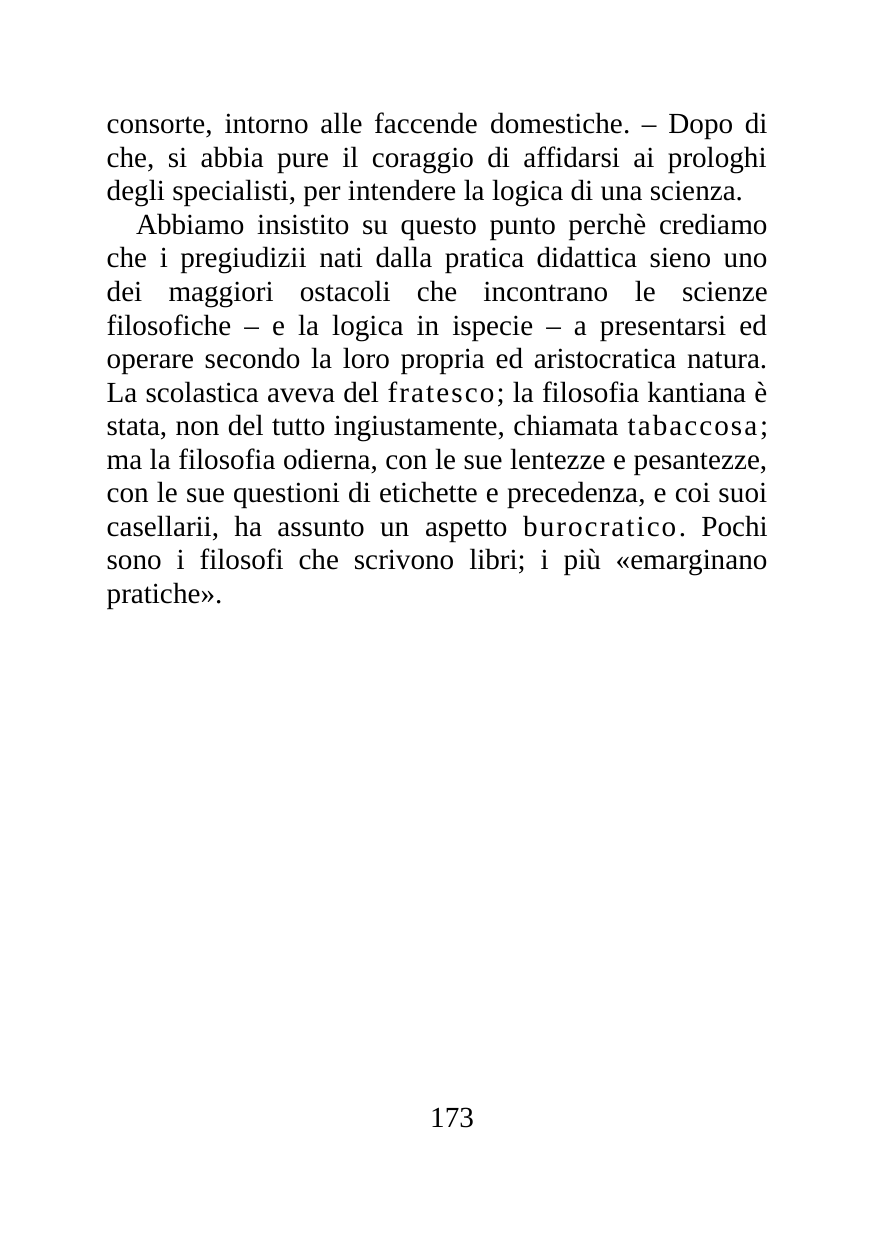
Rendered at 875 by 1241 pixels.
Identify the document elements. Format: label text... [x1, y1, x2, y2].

text Abbiamo insistito su questo punto perchè crediamo che i pregiudizii nati dalla pratica didattica sieno uno dei maggiori ostacoli che incontrano le scienze filosofiche ‒ e la logica in ispecie ‒ a presentarsi ed operare secondo la loro propria ed aristocratica natura. La scolastica aveva del fratesco; la filosofia kantiana è stata, non del tutto ingiustamente, chiamata tabaccosa; ma la filosofia odierna, con le sue lentezze e pesantezze, con le sue questioni di etichette e precedenza, e coi suoi casellarii, ha assunto un aspetto burocratico. Pochi sono i filosofi che scrivono libri; i più «emarginano pratiche». [106, 207, 768, 609]
text consorte, intorno alle faccende domestiche. ‒ Dopo di che, si abbia pure il coraggio di affidarsi ai prologhi degli specialisti, per intendere la logica di una scienza. [106, 106, 768, 207]
